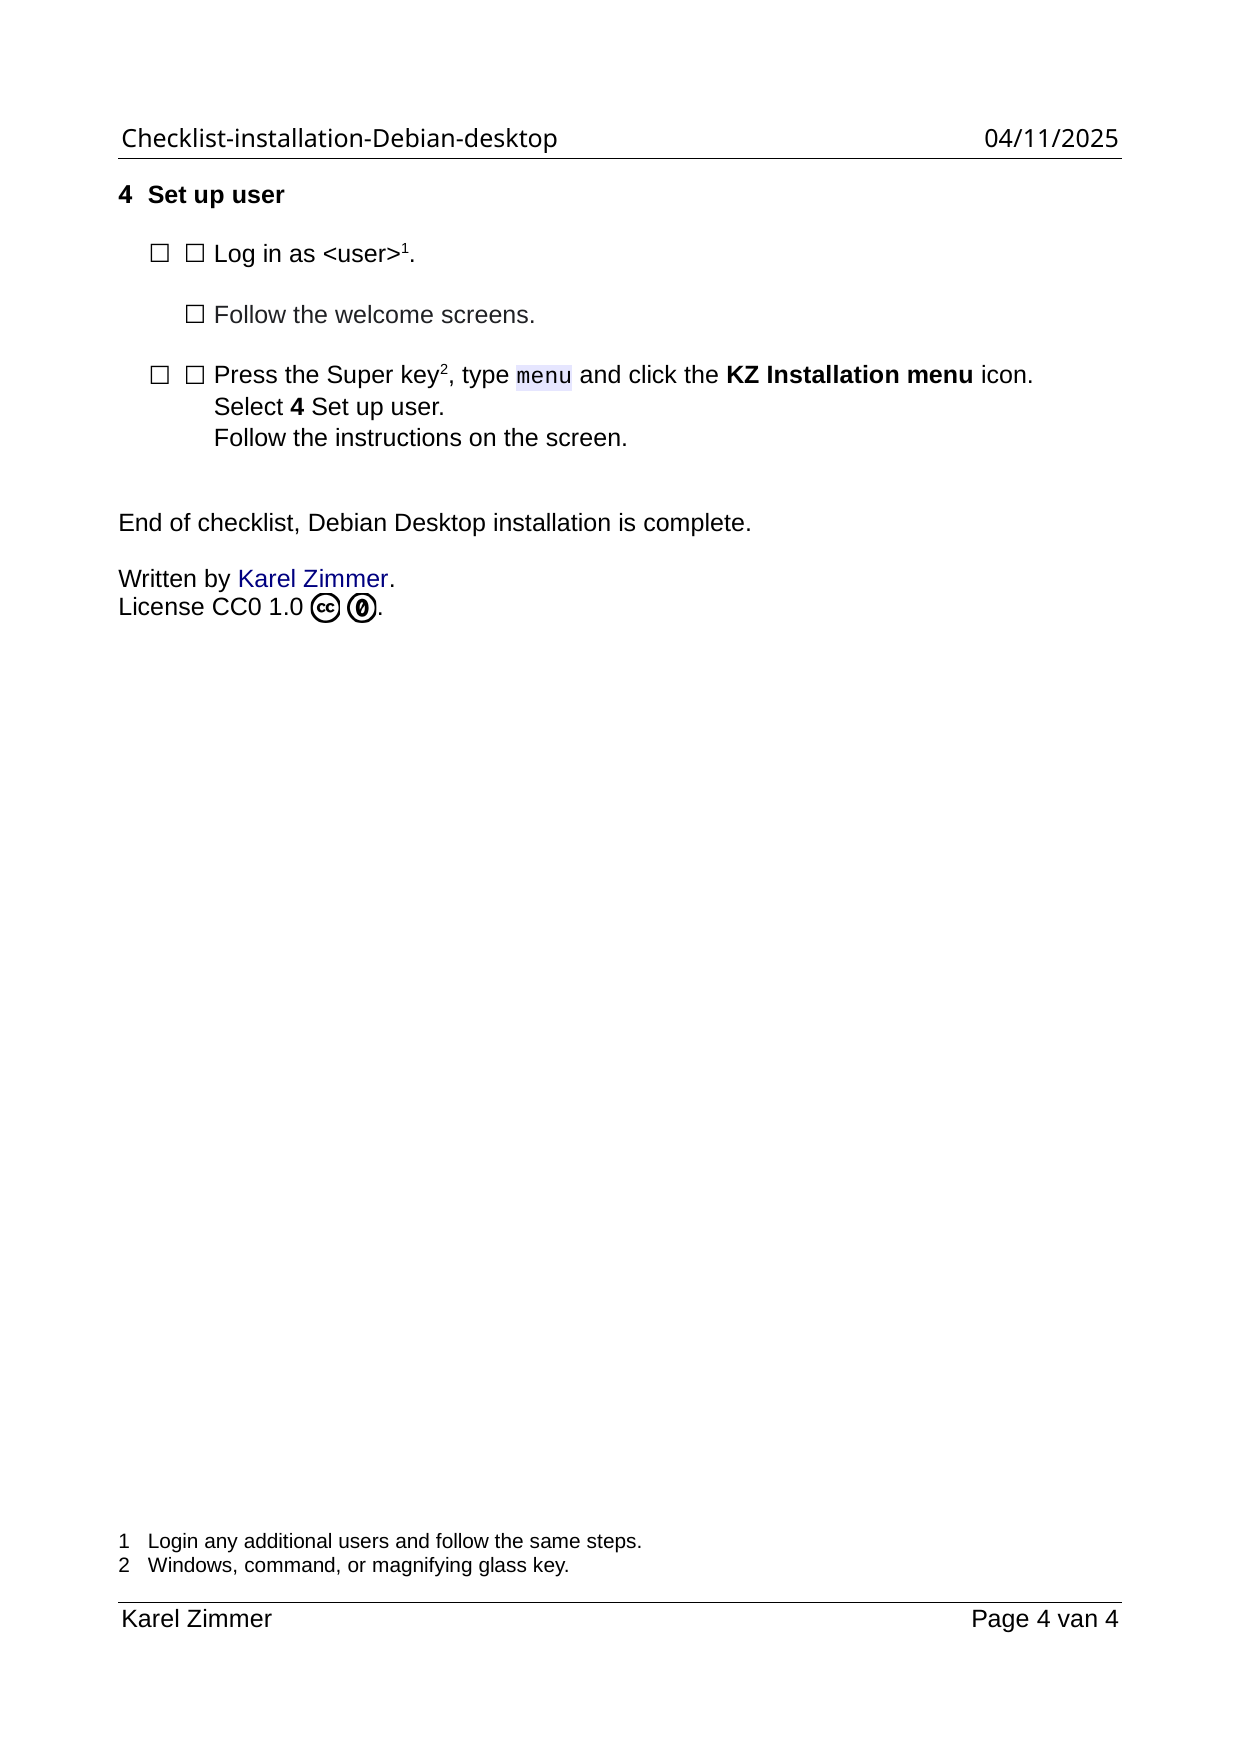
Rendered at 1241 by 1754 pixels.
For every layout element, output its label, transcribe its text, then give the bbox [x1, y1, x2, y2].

table_cell [118, 330, 142, 360]
table_header ☐ [142, 239, 177, 269]
table_cell Follow the welcome screens. [213, 300, 1122, 330]
table_cell [177, 330, 213, 360]
table_cell [118, 423, 142, 453]
text License CC0 1.0 [118, 593, 310, 622]
table_cell Select 4 Set up user. [213, 392, 1122, 422]
table_cell [118, 300, 142, 330]
text End of checklist, Debian Desktop installation is complete. [118, 509, 1122, 537]
list Set up user [118, 177, 1122, 211]
table_cell [142, 392, 177, 422]
table_header [118, 239, 142, 269]
table_cell [118, 360, 142, 392]
table_cell [177, 269, 213, 300]
table_cell [213, 269, 1122, 300]
table_header ☐ [177, 239, 213, 269]
table_cell Follow the instructions on the screen. [213, 423, 1122, 453]
table_cell ☐ [177, 300, 213, 330]
table_cell [213, 330, 1122, 360]
table_cell [177, 423, 213, 453]
table_cell [142, 423, 177, 453]
table_cell [177, 392, 213, 422]
table_cell [118, 392, 142, 422]
table_header Log in as <user>. [213, 239, 1122, 269]
table_cell [142, 300, 177, 330]
table_cell ☐ [177, 360, 213, 392]
text Written by Karel Zimmer. [118, 565, 1122, 593]
table_cell ☐ [142, 360, 177, 392]
table_cell [142, 330, 177, 360]
table_cell [142, 269, 177, 300]
picture [347, 593, 377, 623]
table_cell Press the Super key, type menu and click the KZ Installation menu icon. [213, 360, 1122, 392]
picture [310, 593, 340, 623]
text . [377, 593, 1122, 622]
table_cell [118, 269, 142, 300]
